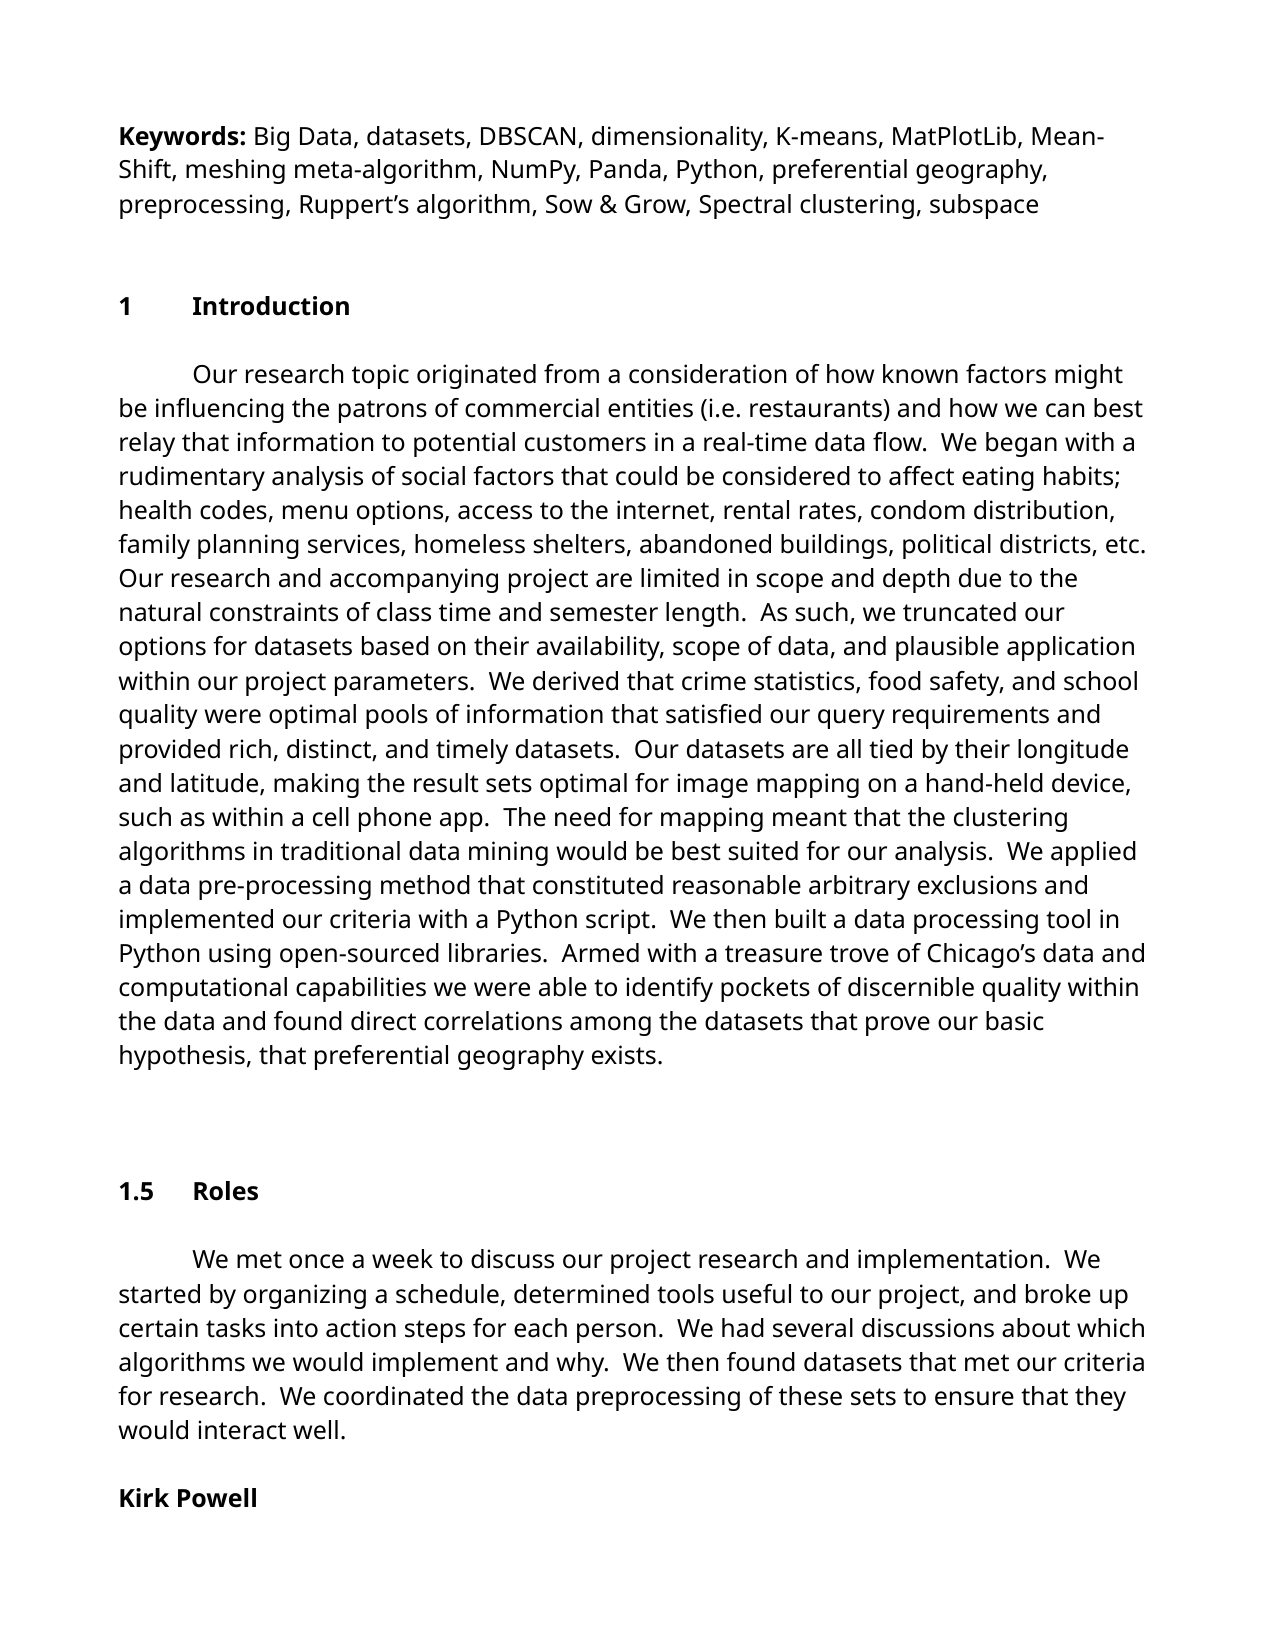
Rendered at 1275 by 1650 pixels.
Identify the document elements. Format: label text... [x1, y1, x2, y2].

text 1 Introduction [118, 288, 1157, 322]
text 1.5 Roles [118, 1174, 1157, 1208]
text We met once a week to discuss our project research and implementation. We started by organizing a schedule, determined tools useful to our project, and broke up certain tasks into action steps for each person. We had several discussions about which algorithms we would implement and why. We then found datasets that met our criteria for research. We coordinated the data preprocessing of these sets to ensure that they would interact well. [118, 1242, 1157, 1447]
text Kirk Powell [118, 1481, 1157, 1515]
text Keywords: Big Data, datasets, DBSCAN, dimensionality, K-means, MatPlotLib, Mean-Shift, meshing meta-algorithm, NumPy, Panda, Python, preferential geography, preprocessing, Ruppert’s algorithm, Sow & Grow, Spectral clustering, subspace [118, 118, 1157, 220]
text Our research topic originated from a consideration of how known factors might be influencing the patrons of commercial entities (i.e. restaurants) and how we can best relay that information to potential customers in a real-time data flow. We began with a rudimentary analysis of social factors that could be considered to affect eating habits; health codes, menu options, access to the internet, rental rates, condom distribution, family planning services, homeless shelters, abandoned buildings, political districts, etc. Our research and accompanying project are limited in scope and depth due to the natural constraints of class time and semester length. As such, we truncated our options for datasets based on their availability, scope of data, and plausible application within our project parameters. We derived that crime statistics, food safety, and school quality were optimal pools of information that satisfied our query requirements and provided rich, distinct, and timely datasets. Our datasets are all tied by their longitude and latitude, making the result sets optimal for image mapping on a hand-held device, such as within a cell phone app. The need for mapping meant that the clustering algorithms in traditional data mining would be best suited for our analysis. We applied a data pre-processing method that constituted reasonable arbitrary exclusions and implemented our criteria with a Python script. We then built a data processing tool in Python using open-sourced libraries. Armed with a treasure trove of Chicago’s data and computational capabilities we were able to identify pockets of discernible quality within the data and found direct correlations among the datasets that prove our basic hypothesis, that preferential geography exists. [118, 357, 1157, 1072]
